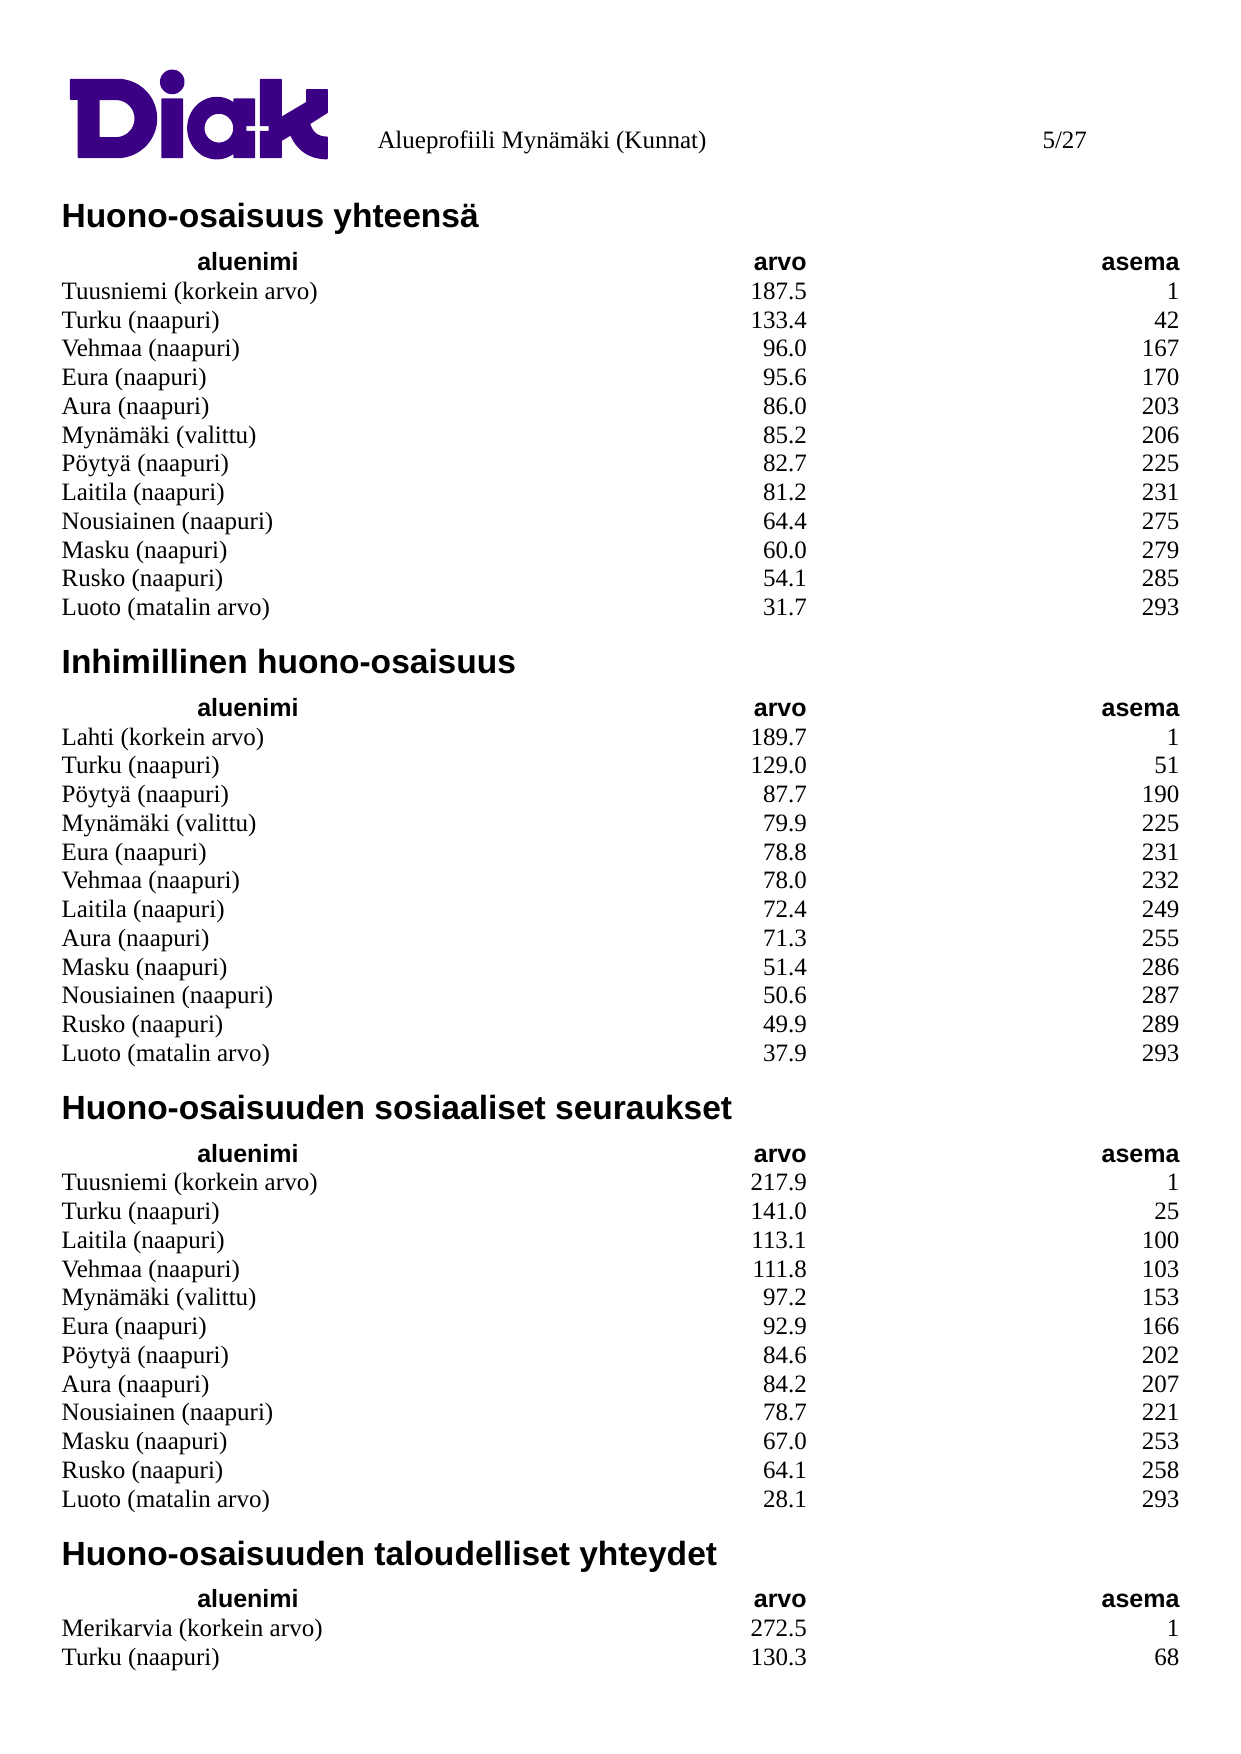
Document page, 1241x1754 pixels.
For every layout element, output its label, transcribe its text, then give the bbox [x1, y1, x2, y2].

table_cell Mynämäki (valittu) [61, 808, 434, 837]
table_cell 111.8 [434, 1254, 806, 1282]
table_cell Tuusniemi (korkein arvo) [61, 276, 434, 305]
table_cell 1 [806, 722, 1179, 751]
table_cell 285 [806, 564, 1179, 592]
table_cell 71.3 [434, 923, 806, 952]
table_cell 141.0 [434, 1196, 806, 1225]
table_cell 51.4 [434, 952, 806, 981]
table_cell 86.0 [434, 391, 806, 420]
table_cell Lahti (korkein arvo) [61, 722, 434, 751]
table_cell Vehmaa (naapuri) [61, 1254, 434, 1282]
table_cell 170 [806, 362, 1179, 391]
table_cell 1 [806, 276, 1179, 305]
table_cell 293 [806, 592, 1179, 621]
table_cell Rusko (naapuri) [61, 564, 434, 592]
table_cell 279 [806, 535, 1179, 563]
table_cell 203 [806, 391, 1179, 420]
table_cell Eura (naapuri) [61, 362, 434, 391]
table_cell 255 [806, 923, 1179, 952]
table_cell 42 [806, 305, 1179, 333]
table_cell 1 [806, 1613, 1179, 1642]
table_cell Pöytyä (naapuri) [61, 779, 434, 808]
table_cell Laitila (naapuri) [61, 477, 434, 506]
table_cell 97.2 [434, 1283, 806, 1311]
table_cell 100 [806, 1225, 1179, 1254]
table_cell 78.0 [434, 866, 806, 894]
table_cell 60.0 [434, 535, 806, 563]
table_cell 68 [806, 1642, 1179, 1671]
table_cell 232 [806, 866, 1179, 894]
table_cell 253 [806, 1426, 1179, 1455]
table_cell 258 [806, 1455, 1179, 1484]
table_cell 79.9 [434, 808, 806, 837]
table_cell 166 [806, 1311, 1179, 1340]
table_header asema [806, 1585, 1179, 1613]
table_cell Aura (naapuri) [61, 923, 434, 952]
table_cell 78.8 [434, 837, 806, 866]
table_cell Eura (naapuri) [61, 1311, 434, 1340]
table_cell 103 [806, 1254, 1179, 1282]
table_cell Luoto (matalin arvo) [61, 1038, 434, 1067]
table_cell 72.4 [434, 894, 806, 923]
table_cell 95.6 [434, 362, 806, 391]
table_cell 78.7 [434, 1398, 806, 1426]
table_cell 64.1 [434, 1455, 806, 1484]
table_cell 221 [806, 1398, 1179, 1426]
table_cell Mynämäki (valittu) [61, 1283, 434, 1311]
table_cell Aura (naapuri) [61, 391, 434, 420]
subtitle Huono-osaisuuden taloudelliset yhteydet [61, 1533, 1179, 1572]
table_cell Laitila (naapuri) [61, 894, 434, 923]
table_cell Vehmaa (naapuri) [61, 334, 434, 362]
table_cell 167 [806, 334, 1179, 362]
table_cell 96.0 [434, 334, 806, 362]
table_cell Turku (naapuri) [61, 751, 434, 779]
table_cell Masku (naapuri) [61, 952, 434, 981]
table_cell Luoto (matalin arvo) [61, 1484, 434, 1512]
table_header aluenimi [61, 1585, 434, 1613]
table_cell 286 [806, 952, 1179, 981]
table_header arvo [434, 693, 806, 722]
table_cell 231 [806, 837, 1179, 866]
table_cell 1 [806, 1168, 1179, 1196]
table_cell 82.7 [434, 449, 806, 477]
table_cell Rusko (naapuri) [61, 1009, 434, 1038]
table_header asema [806, 1139, 1179, 1167]
table_cell Pöytyä (naapuri) [61, 449, 434, 477]
table_cell 64.4 [434, 506, 806, 535]
table_cell 287 [806, 981, 1179, 1009]
table_cell 51 [806, 751, 1179, 779]
table_cell Nousiainen (naapuri) [61, 981, 434, 1009]
table_cell 207 [806, 1369, 1179, 1397]
table_cell 153 [806, 1283, 1179, 1311]
table_cell 92.9 [434, 1311, 806, 1340]
table_cell 225 [806, 449, 1179, 477]
table_header aluenimi [61, 693, 434, 722]
table_header arvo [434, 247, 806, 276]
subtitle Huono-osaisuus yhteensä [61, 196, 1179, 235]
table_cell 133.4 [434, 305, 806, 333]
table_cell Turku (naapuri) [61, 1196, 434, 1225]
table_cell Pöytyä (naapuri) [61, 1340, 434, 1369]
table_cell Merikarvia (korkein arvo) [61, 1613, 434, 1642]
table_cell Laitila (naapuri) [61, 1225, 434, 1254]
table_cell Aura (naapuri) [61, 1369, 434, 1397]
table_cell Rusko (naapuri) [61, 1455, 434, 1484]
table_cell Nousiainen (naapuri) [61, 506, 434, 535]
table_cell 49.9 [434, 1009, 806, 1038]
table_cell 217.9 [434, 1168, 806, 1196]
table_cell Luoto (matalin arvo) [61, 592, 434, 621]
table_cell 275 [806, 506, 1179, 535]
table_cell Masku (naapuri) [61, 535, 434, 563]
table_cell 25 [806, 1196, 1179, 1225]
table_cell 37.9 [434, 1038, 806, 1067]
table_cell 85.2 [434, 420, 806, 448]
table_cell 28.1 [434, 1484, 806, 1512]
table_cell 202 [806, 1340, 1179, 1369]
table_cell 84.6 [434, 1340, 806, 1369]
subtitle Inhimillinen huono-osaisuus [61, 642, 1179, 681]
table_cell Turku (naapuri) [61, 305, 434, 333]
table_cell Tuusniemi (korkein arvo) [61, 1168, 434, 1196]
table_header asema [806, 247, 1179, 276]
table_cell 81.2 [434, 477, 806, 506]
table_cell 187.5 [434, 276, 806, 305]
table_header aluenimi [61, 247, 434, 276]
table_cell Eura (naapuri) [61, 837, 434, 866]
table_cell 272.5 [434, 1613, 806, 1642]
table_cell 225 [806, 808, 1179, 837]
table_cell 84.2 [434, 1369, 806, 1397]
subtitle Huono-osaisuuden sosiaaliset seuraukset [61, 1088, 1179, 1126]
table_header asema [806, 693, 1179, 722]
table_cell 289 [806, 1009, 1179, 1038]
table_cell 54.1 [434, 564, 806, 592]
table_cell 293 [806, 1038, 1179, 1067]
table_cell 129.0 [434, 751, 806, 779]
table_cell Mynämäki (valittu) [61, 420, 434, 448]
table_cell 231 [806, 477, 1179, 506]
table_cell Turku (naapuri) [61, 1642, 434, 1671]
table_header aluenimi [61, 1139, 434, 1167]
table_cell Vehmaa (naapuri) [61, 866, 434, 894]
table_header arvo [434, 1139, 806, 1167]
table_header arvo [434, 1585, 806, 1613]
table_cell 113.1 [434, 1225, 806, 1254]
table_cell 67.0 [434, 1426, 806, 1455]
table_cell 31.7 [434, 592, 806, 621]
table_cell Masku (naapuri) [61, 1426, 434, 1455]
table_cell 190 [806, 779, 1179, 808]
table_cell 189.7 [434, 722, 806, 751]
table_cell 293 [806, 1484, 1179, 1512]
table_cell 87.7 [434, 779, 806, 808]
table_cell Nousiainen (naapuri) [61, 1398, 434, 1426]
table_cell 206 [806, 420, 1179, 448]
table_cell 50.6 [434, 981, 806, 1009]
table_cell 249 [806, 894, 1179, 923]
table_cell 130.3 [434, 1642, 806, 1671]
